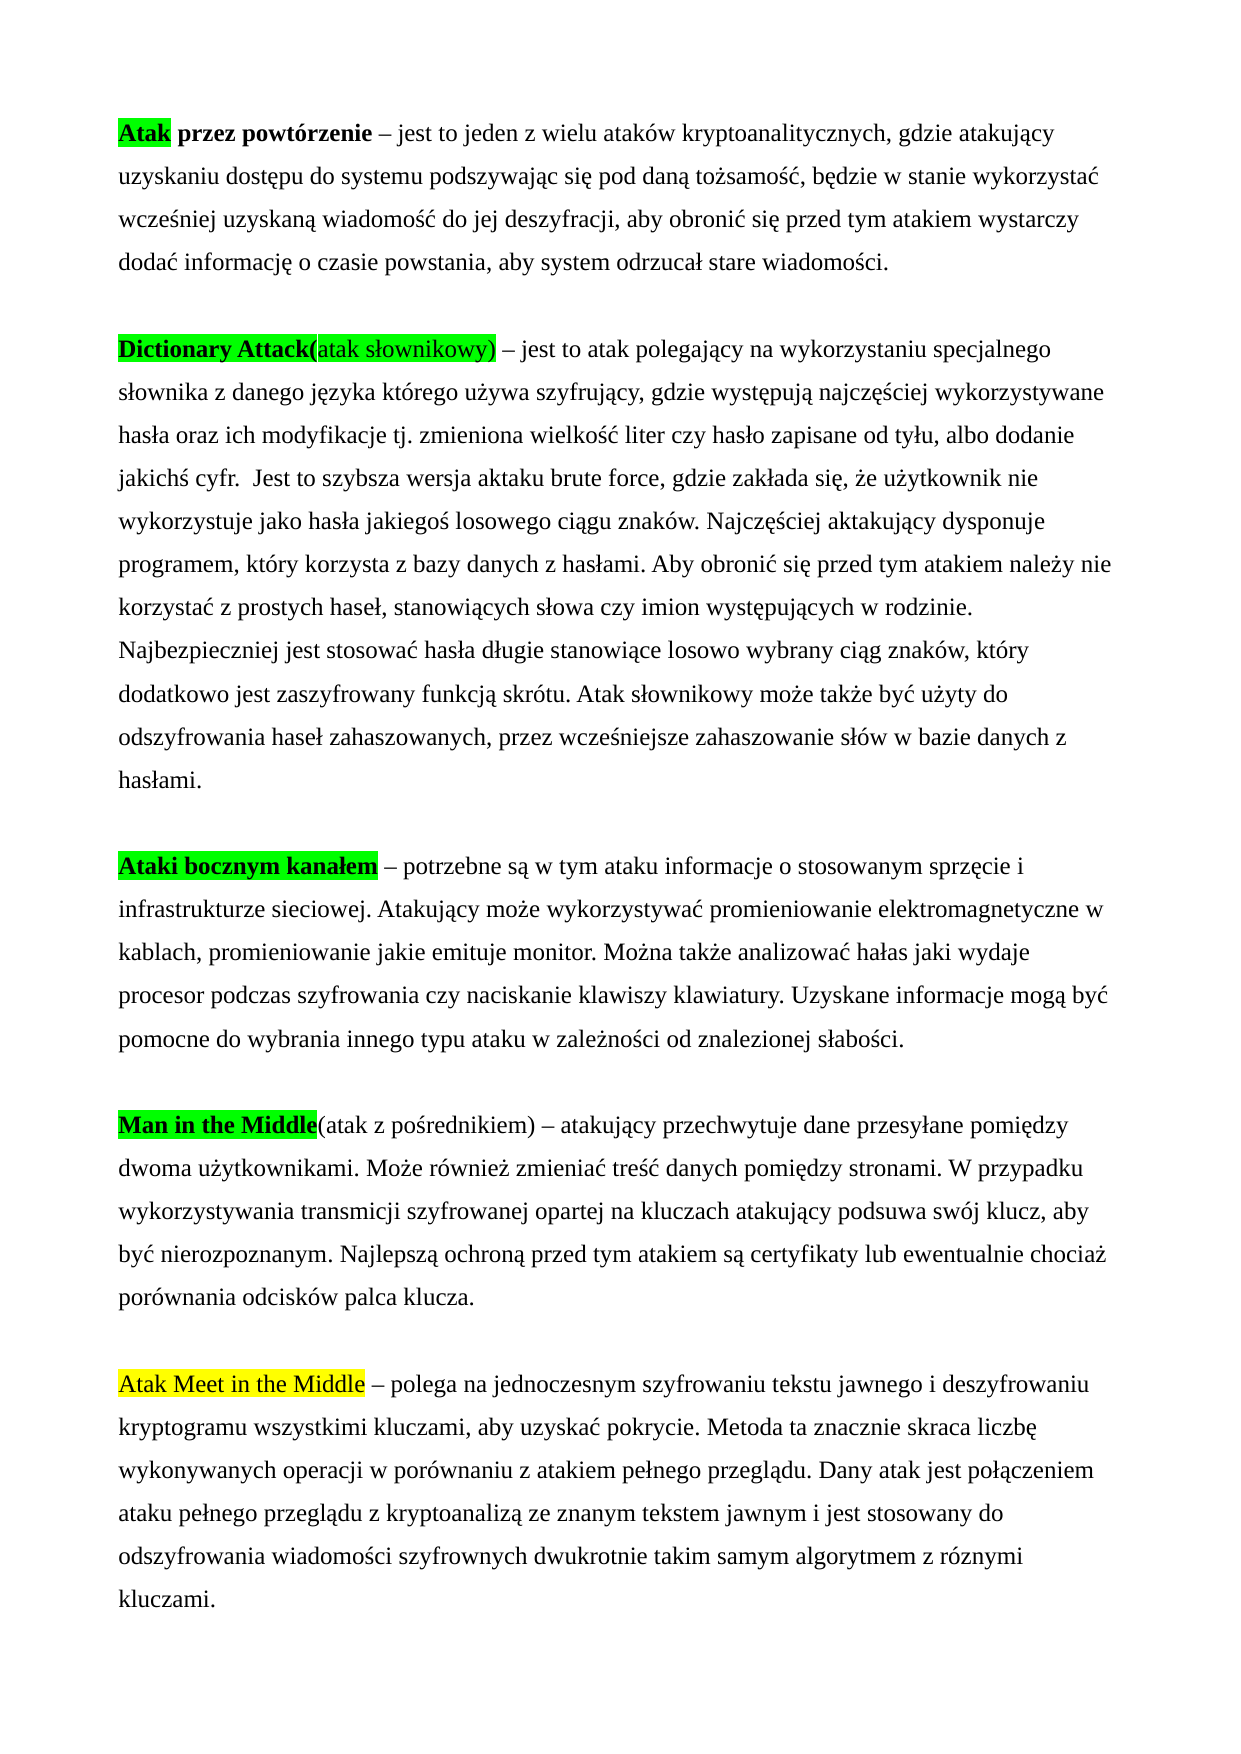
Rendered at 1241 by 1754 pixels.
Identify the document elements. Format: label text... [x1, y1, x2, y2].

text Man in the Middle(atak z pośrednikiem) – atakujący przechwytuje dane przesyłane pomiędzy dwoma użytkownikami. Może również zmieniać treść danych pomiędzy stronami. W przypadku wykorzystywania transmicji szyfrowanej opartej na kluczach atakujący podsuwa swój klucz, aby być nierozpoznanym. Najlepszą ochroną przed tym atakiem są certyfikaty lub ewentualnie chociaż porównania odcisków palca klucza. [118, 1110, 1122, 1311]
text Atak przez powtórzenie – jest to jeden z wielu ataków kryptoanalitycznych, gdzie atakujący uzyskaniu dostępu do systemu podszywając się pod daną tożsamość, będzie w stanie wykorzystać wcześniej uzyskaną wiadomość do jej deszyfracji, aby obronić się przed tym atakiem wystarczy dodać informację o czasie powstania, aby system odrzucał stare wiadomości. [118, 118, 1122, 276]
text Atak Meet in the Middle – polega na jednoczesnym szyfrowaniu tekstu jawnego i deszyfrowaniu kryptogramu wszystkimi kluczami, aby uzyskać pokrycie. Metoda ta znacznie skraca liczbę wykonywanych operacji w porównaniu z atakiem pełnego przeglądu. Dany atak jest połączeniem ataku pełnego przeglądu z kryptoanalizą ze znanym tekstem jawnym i jest stosowany do odszyfrowania wiadomości szyfrownych dwukrotnie takim samym algorytmem z róznymi kluczami. [118, 1369, 1122, 1613]
text Dictionary Attack(atak słownikowy) – jest to atak polegający na wykorzystaniu specjalnego słownika z danego języka którego używa szyfrujący, gdzie występują najczęściej wykorzystywane hasła oraz ich modyfikacje tj. zmieniona wielkość liter czy hasło zapisane od tyłu, albo dodanie jakichś cyfr. Jest to szybsza wersja aktaku brute force, gdzie zakłada się, że użytkownik nie wykorzystuje jako hasła jakiegoś losowego ciągu znaków. Najczęściej aktakujący dysponuje programem, który korzysta z bazy danych z hasłami. Aby obronić się przed tym atakiem należy nie korzystać z prostych haseł, stanowiących słowa czy imion występujących w rodzinie. Najbezpieczniej jest stosować hasła długie stanowiące losowo wybrany ciąg znaków, który dodatkowo jest zaszyfrowany funkcją skrótu. Atak słownikowy może także być użyty do odszyfrowania haseł zahaszowanych, przez wcześniejsze zahaszowanie słów w bazie danych z hasłami. [118, 334, 1122, 794]
text Ataki bocznym kanałem – potrzebne są w tym ataku informacje o stosowanym sprzęcie i infrastrukturze sieciowej. Atakujący może wykorzystywać promieniowanie elektromagnetyczne w kablach, promieniowanie jakie emituje monitor. Można także analizować hałas jaki wydaje procesor podczas szyfrowania czy naciskanie klawiszy klawiatury. Uzyskane informacje mogą być pomocne do wybrania innego typu ataku w zależności od znalezionej słabości. [118, 851, 1122, 1052]
